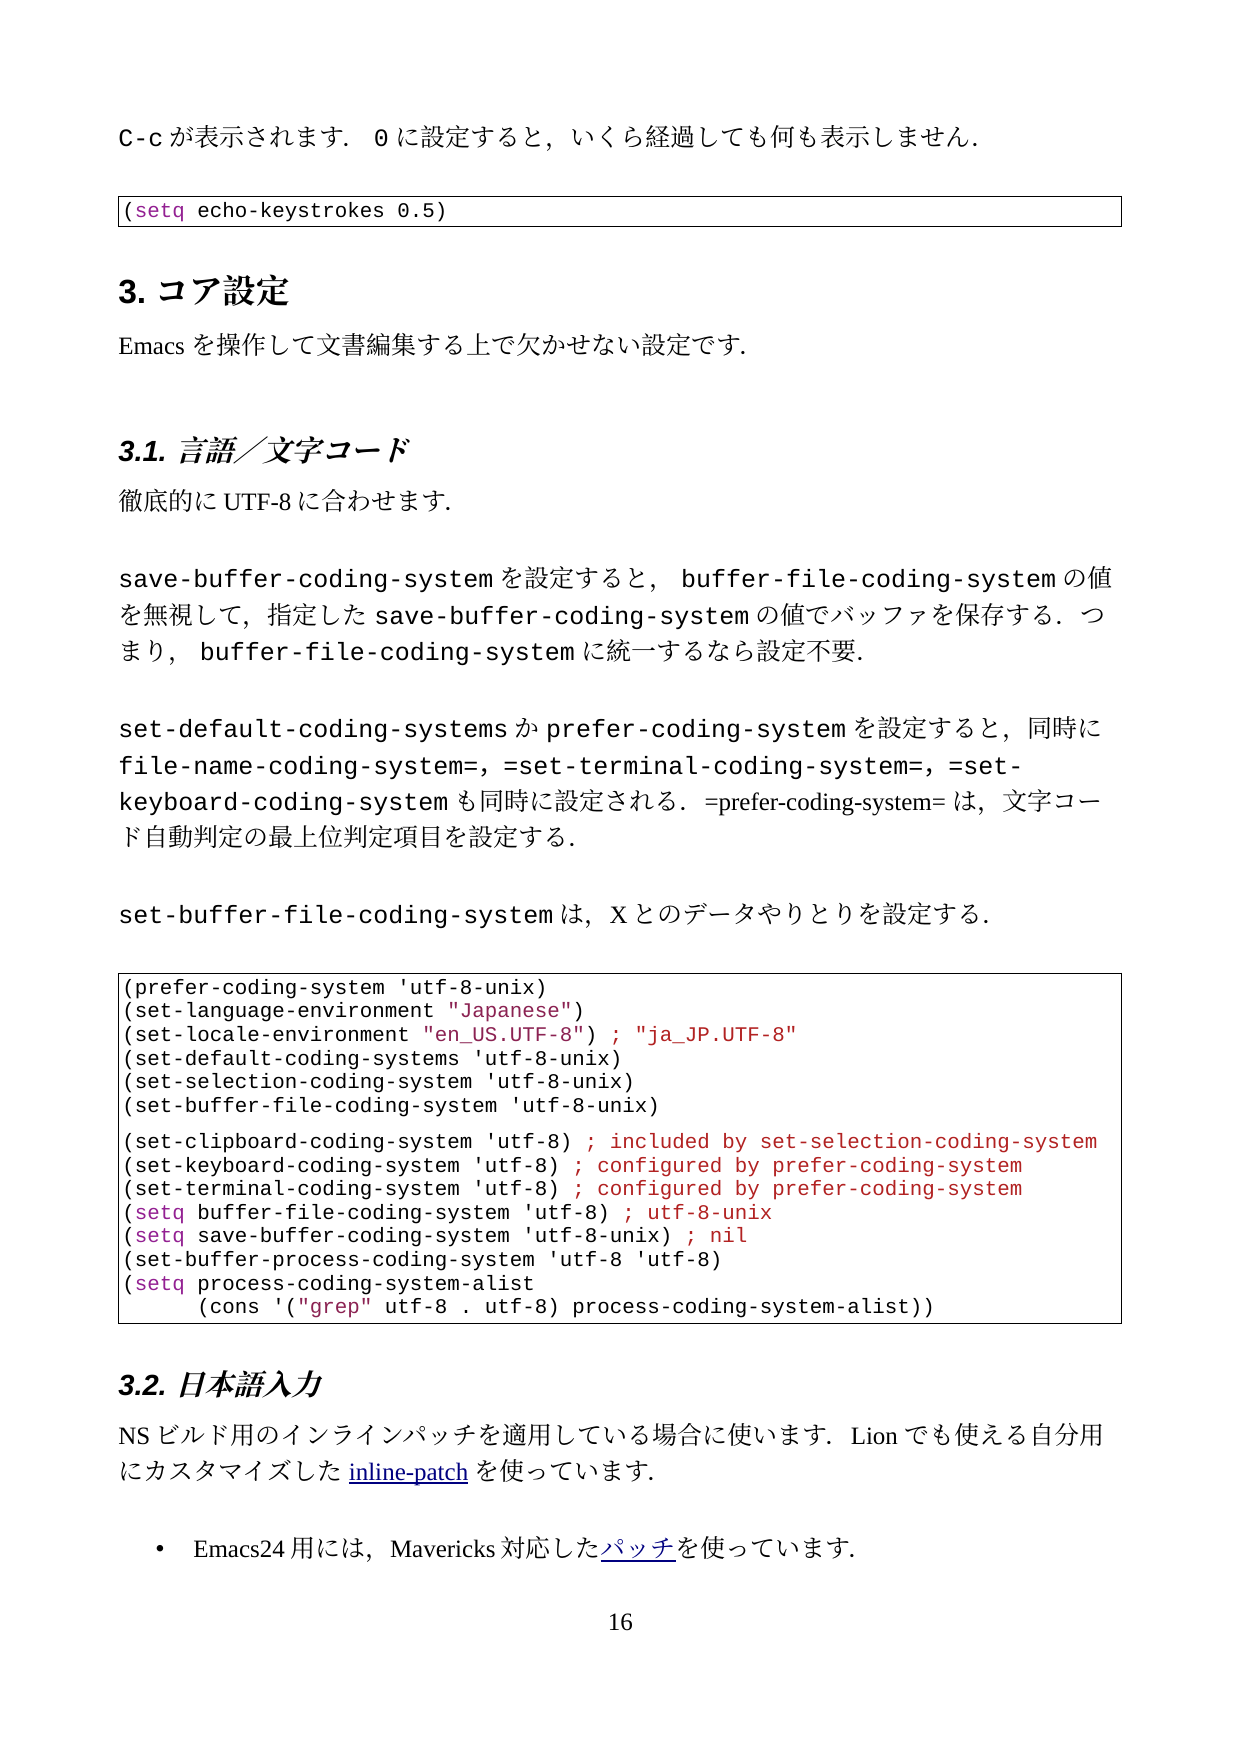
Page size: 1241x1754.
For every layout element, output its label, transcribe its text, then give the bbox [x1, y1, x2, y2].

text (set-default-coding-systems 'utf-8-unix) [119, 1044, 1121, 1067]
subtitle コア設定 [118, 264, 1122, 313]
text (setq process-coding-system-alist [119, 1269, 1121, 1292]
list Emacs24用には，Mavericks対応したパッチを使っています． [156, 1529, 1122, 1565]
text 徹底的にUTF-8に合わせます． [118, 482, 1122, 547]
text C-c が表示されます． 0 に設定すると，いくら経過しても何も表示しません． [118, 118, 1122, 183]
text save-buffer-coding-system を設定すると， buffer-file-coding-system の値を無視して，指定した save-buffer-coding-system の値でバッファを保存する．つまり， buffer-file-coding-system に統一するなら設定不要． [118, 559, 1122, 697]
text (set-terminal-coding-system 'utf-8) ; configured by prefer-coding-system [119, 1174, 1121, 1198]
text set-buffer-file-coding-system は，Xとのデータやりとりを設定する． [118, 895, 1122, 960]
text NSビルド用のインラインパッチを適用している場合に使います．Lion でも使える自分用にカスタマイズした inline-patch を使っています． [118, 1416, 1122, 1516]
text (prefer-coding-system 'utf-8-unix) [119, 974, 1121, 996]
subtitle 日本語入力 [118, 1361, 1122, 1403]
text (set-language-environment "Japanese") [119, 996, 1121, 1020]
text Emacs を操作して文書編集する上で欠かせない設定です． [118, 325, 1122, 390]
text (cons '("grep" utf-8 . utf-8) process-coding-system-alist)) [119, 1292, 1121, 1323]
text (set-locale-environment "en_US.UTF-8") ; "ja_JP.UTF-8" [119, 1020, 1121, 1044]
text (set-buffer-file-coding-system 'utf-8-unix) [119, 1091, 1121, 1118]
text (set-selection-coding-system 'utf-8-unix) [119, 1067, 1121, 1091]
text (set-buffer-process-coding-system 'utf-8 'utf-8) [119, 1245, 1121, 1269]
text (set-keyboard-coding-system 'utf-8) ; configured by prefer-coding-system [119, 1151, 1121, 1174]
text (setq save-buffer-coding-system 'utf-8-unix) ; nil [119, 1222, 1121, 1245]
text (setq echo-keystrokes 0.5) [119, 197, 1121, 226]
text (setq buffer-file-coding-system 'utf-8) ; utf-8-unix [119, 1198, 1121, 1222]
text (set-clipboard-coding-system 'utf-8) ; included by set-selection-coding-system [119, 1127, 1121, 1151]
subtitle 言語／文字コード [118, 427, 1122, 469]
text set-default-coding-systems か prefer-coding-system を設定すると，同時に file-name-coding-system=，=set-terminal-coding-system=，=set-keyboard-coding-system も同時に設定される．=prefer-coding-system= は，文字コード自動判定の最上位判定項目を設定する． [118, 709, 1122, 883]
